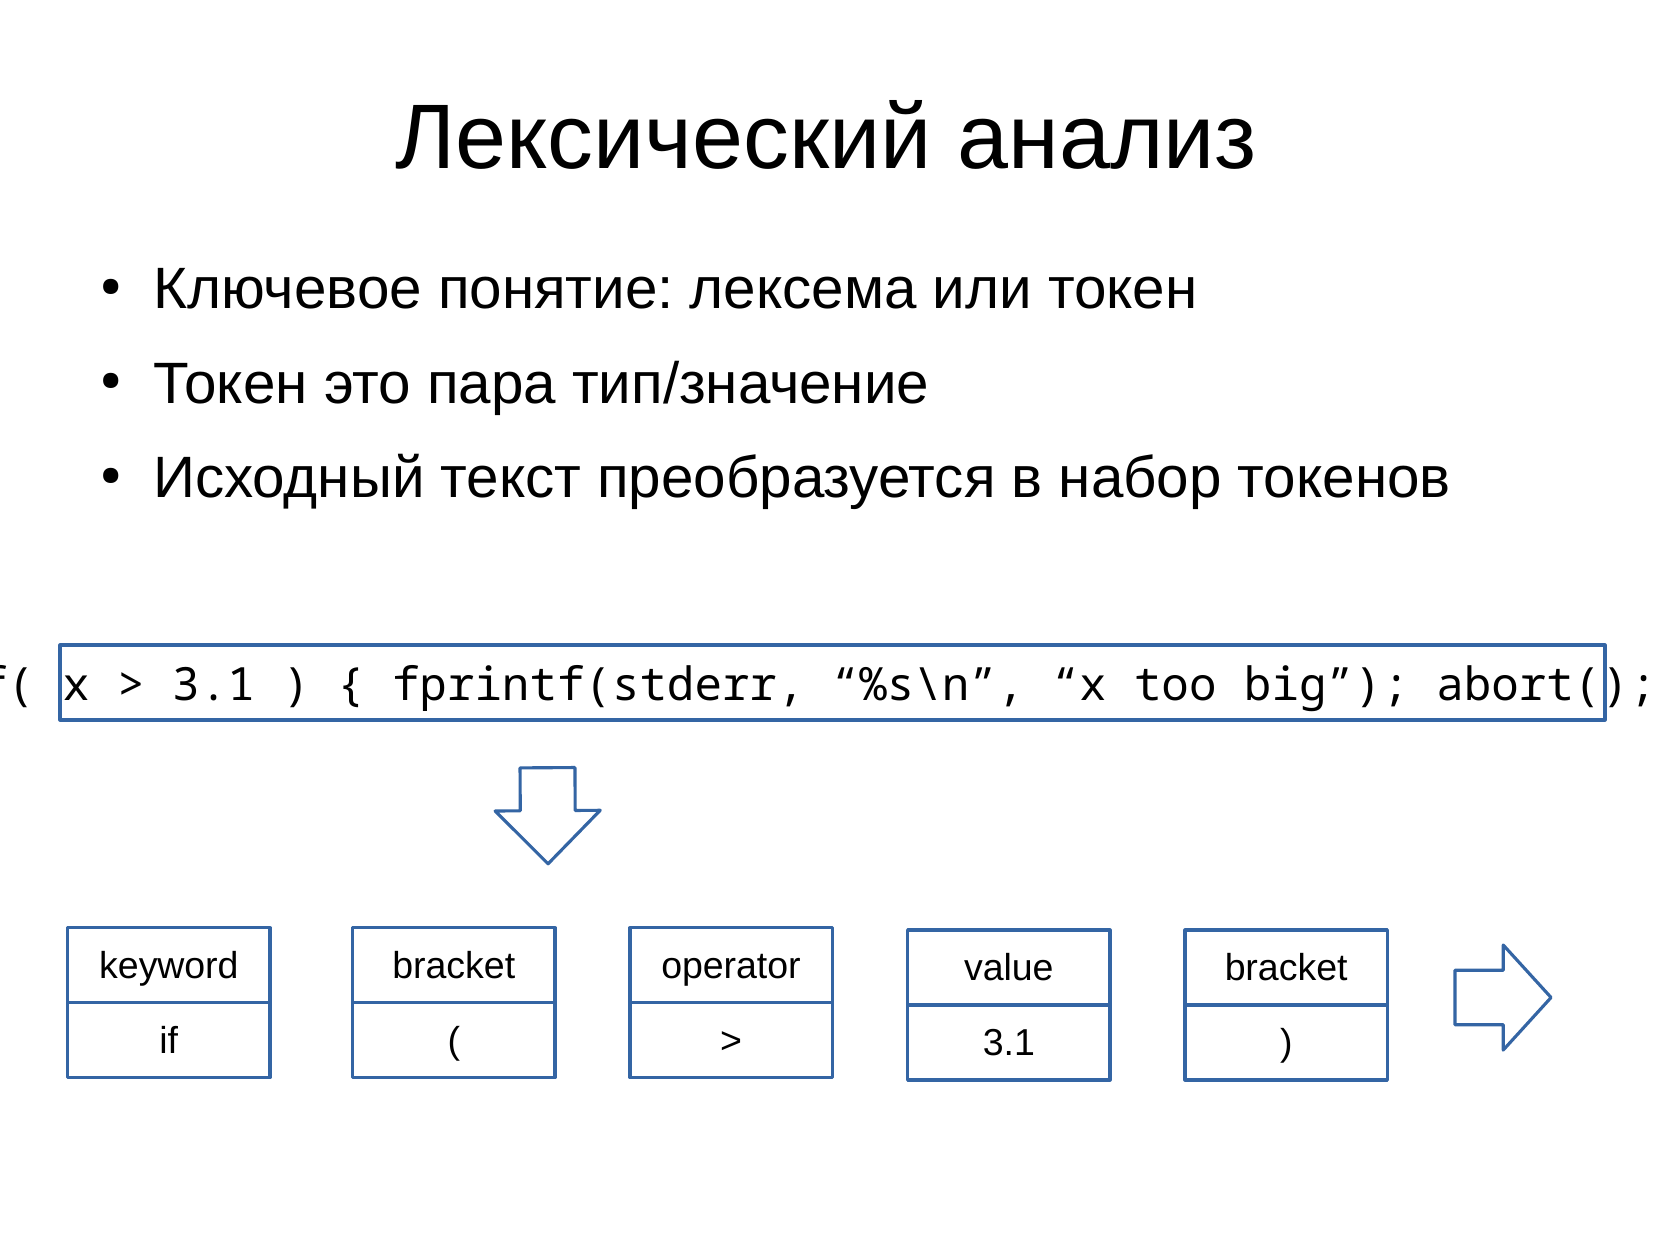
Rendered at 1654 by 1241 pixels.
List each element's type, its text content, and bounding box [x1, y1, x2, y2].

text_box bracket [1185, 930, 1388, 1005]
text_box value [907, 930, 1111, 1005]
text_box keyword [67, 927, 271, 1002]
text_box 3.1 [907, 1005, 1111, 1081]
text_box > [630, 1002, 833, 1078]
list Ключевое понятие: лексема или токен Токен это пара тип/значение Исходный текст преобразуется в набор токенов [82, 255, 1571, 601]
text_box if [67, 1002, 271, 1078]
text_box if( x > 3.1 ) { fprintf(stderr, “%s\n”, “x too big”); abort(); } [60, 645, 1606, 721]
text_box ( [352, 1002, 556, 1078]
text_box ) [1185, 1005, 1388, 1081]
text_box [495, 767, 601, 864]
text_box [1455, 945, 1552, 1051]
title Лексический анализ [82, 32, 1571, 241]
text_box bracket [352, 927, 556, 1002]
text_box operator [630, 927, 833, 1002]
